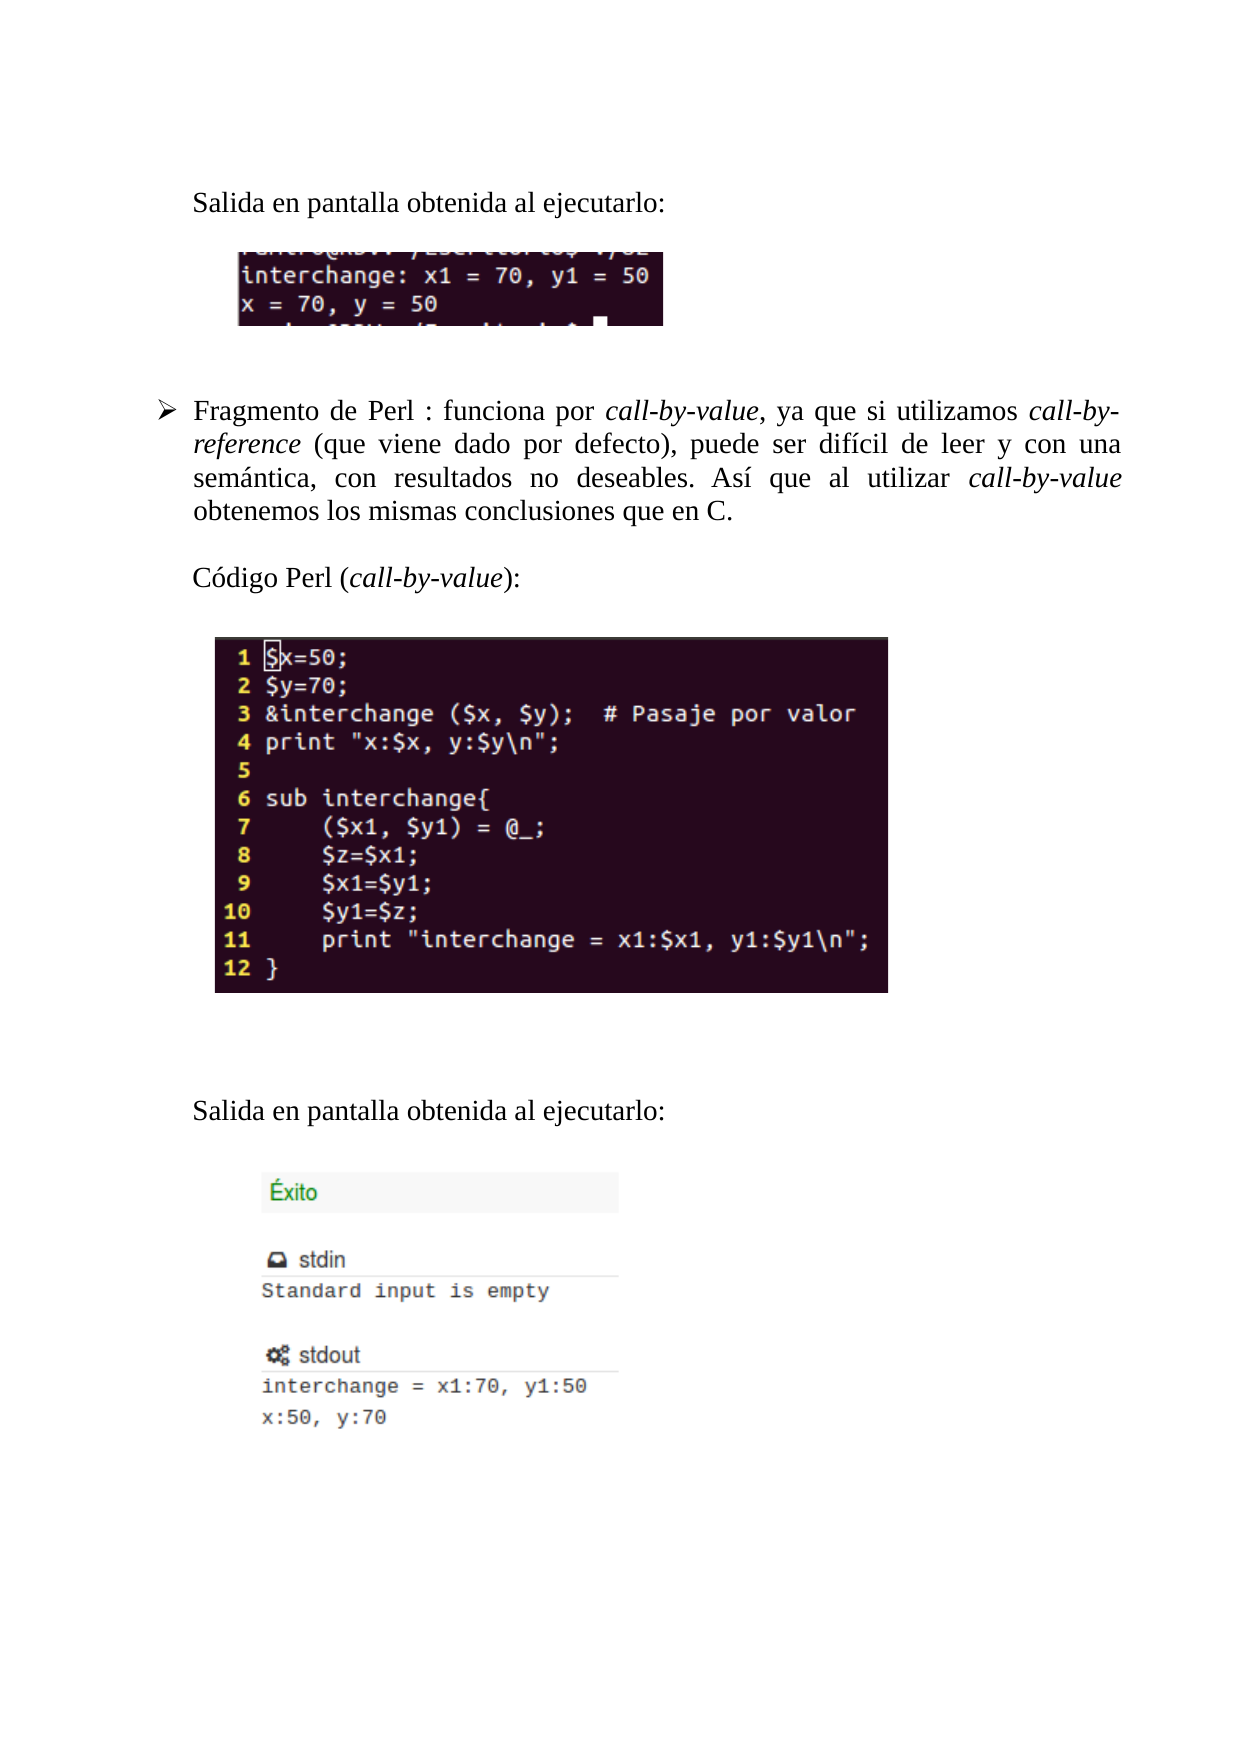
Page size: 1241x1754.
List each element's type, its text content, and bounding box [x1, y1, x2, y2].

text Salida en pantalla obtenida al ejecutarlo: [118, 185, 1122, 219]
picture [243, 1160, 619, 1457]
list Fragmento de Perl : funciona por call-by-value, ya que si utilizamos call-by-reference (que viene dado por defecto), puede ser difícil de leer y con una semántica, con resultados no deseables. Así que al utilizar call-by-value obtenemos los mismas conclusiones que en C. [156, 393, 1122, 527]
picture [214, 637, 889, 993]
text Código Perl (call-by-value): [118, 561, 1122, 594]
picture [230, 252, 664, 326]
text Salida en pantalla obtenida al ejecutarlo: [118, 1093, 1122, 1127]
